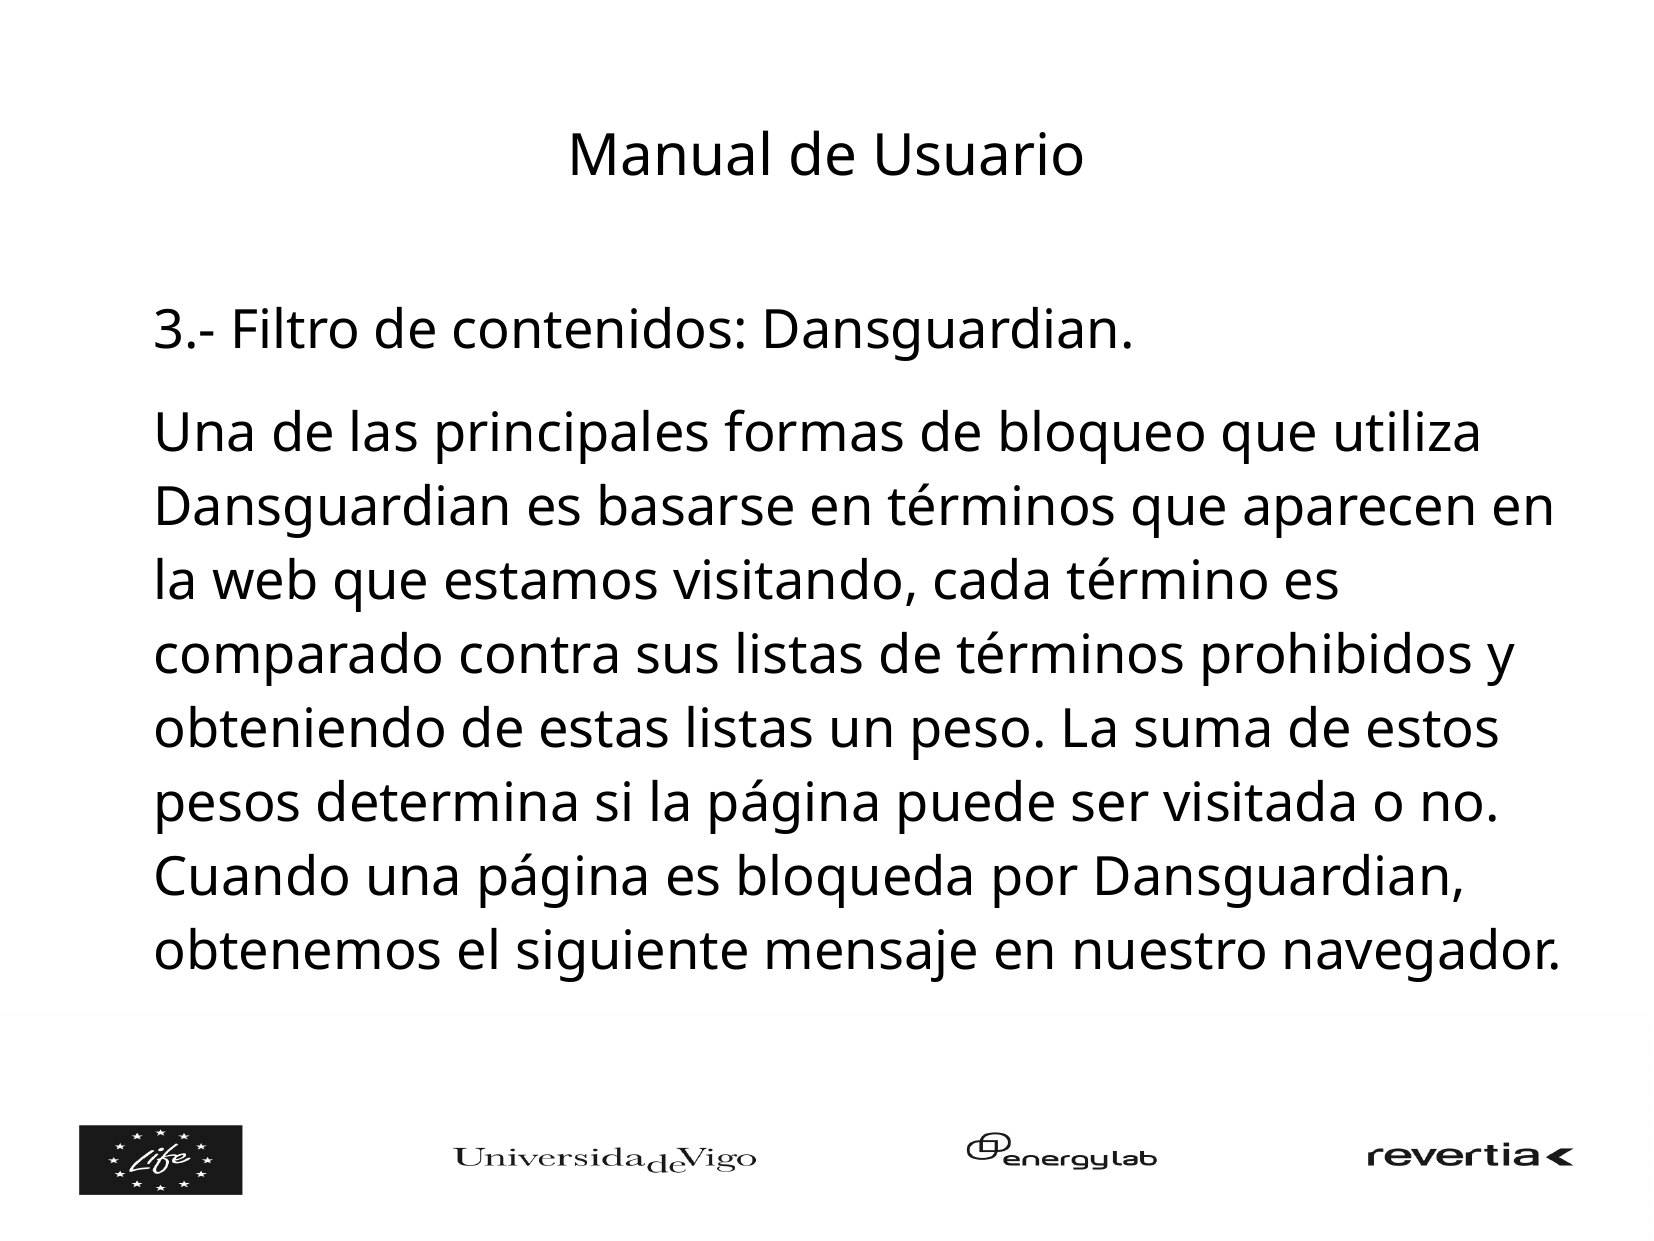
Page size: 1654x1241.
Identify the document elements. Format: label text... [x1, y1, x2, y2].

list 3.- Filtro de contenidos: Dansguardian. Una de las principales formas de bloqueo que utiliza Dansguardian es basarse en términos que aparecen en la web que estamos visitando, cada término es comparado contra sus listas de términos prohibidos y obteniendo de estas listas un peso. La suma de estos pesos determina si la página puede ser visitada o no. Cuando una página es bloqueda por Dansguardian, obtenemos el siguiente mensaje en nuestro navegador. [82, 290, 1571, 1010]
picture [0, 1009, 1654, 1241]
title Manual de Usuario [82, 49, 1571, 257]
